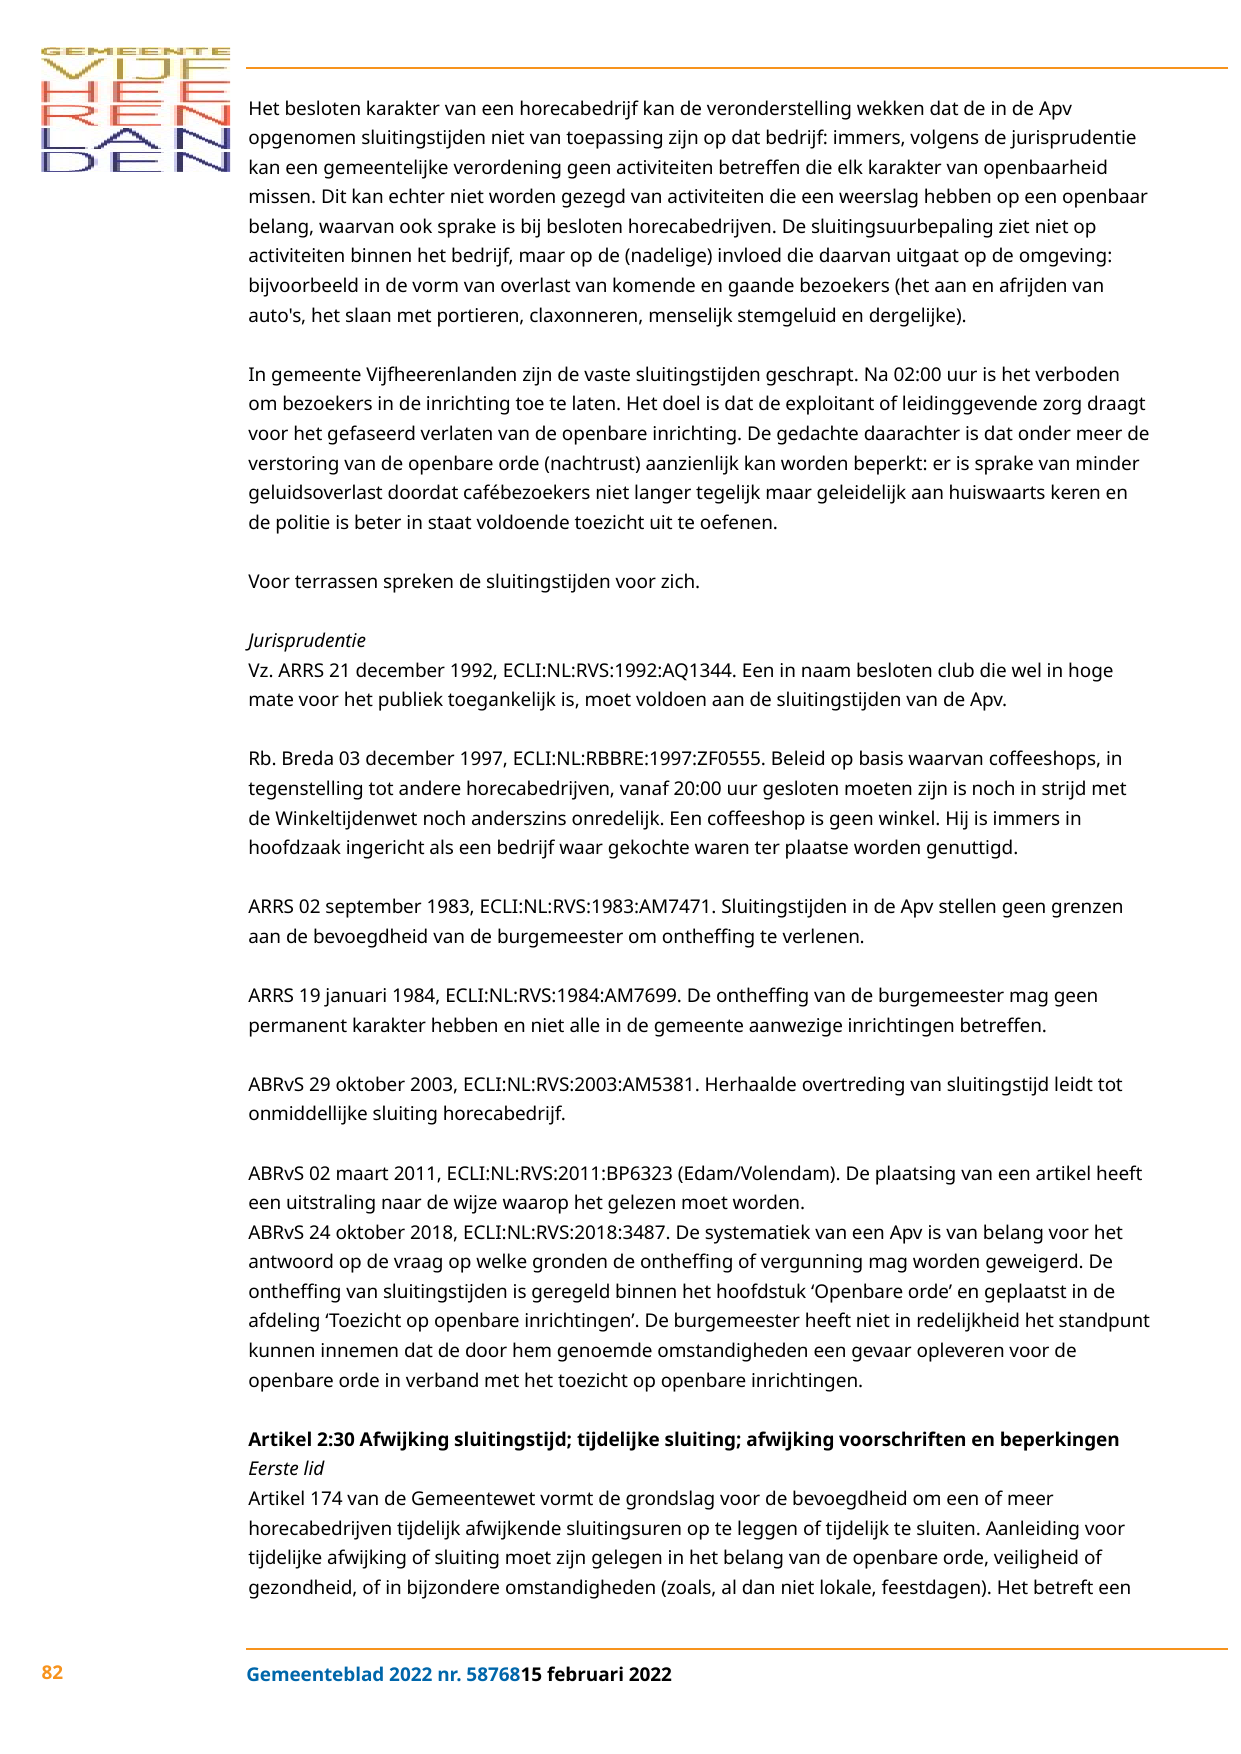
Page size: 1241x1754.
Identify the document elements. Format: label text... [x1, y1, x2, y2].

text ABRvS 02 maart 2011, ECLI:NL:RVS:2011:BP6323 (Edam/Volendam). De plaatsing van een artikel heeft een uitstraling naar de wijze waarop het gelezen moet worden. [248, 1160, 1152, 1215]
text Artikel 174 van de Gemeentewet vormt de grondslag voor de bevoegdheid om een of meer horecabedrijven tijdelijk afwijkende sluitingsuren op te leggen of tijdelijk te sluiten. Aanleiding voor tijdelijke afwijking of sluiting moet zijn gelegen in het belang van de openbare orde, veiligheid of gezondheid, of in bijzondere omstandigheden (zoals, al dan niet lokale, feestdagen). Het betreft een [248, 1485, 1152, 1600]
text ARRS 19 januari 1984, ECLI:NL:RVS:1984:AM7699. De ontheffing van de burgemeester mag geen permanent karakter hebben en niet alle in de gemeente aanwezige inrichtingen betreffen. [248, 982, 1152, 1038]
text Het besloten karakter van een horecabedrijf kan de veronderstelling wekken dat de in de Apv opgenomen sluitingstijden niet van toepassing zijn op dat bedrijf: immers, volgens de jurisprudentie kan een gemeentelijke verordening geen activiteiten betreffen die elk karakter van openbaarheid missen. Dit kan echter niet worden gezegd van activiteiten die een weerslag hebben op een openbaar belang, waarvan ook sprake is bij besloten horecabedrijven. De sluitingsuurbepaling ziet niet op activiteiten binnen het bedrijf, maar op de (nadelige) invloed die daarvan uitgaat op de omgeving: bijvoorbeeld in de vorm van overlast van komende en gaande bezoekers (het aan en afrijden van auto's, het slaan met portieren, claxonneren, menselijk stemgeluid en dergelijke). [248, 95, 1152, 328]
text Vz. ARRS 21 december 1992, ECLI:NL:RVS:1992:AQ1344. Een in naam besloten club die wel in hoge mate voor het publiek toegankelijk is, moet voldoen aan de sluitingstijden van de Apv. [248, 657, 1152, 712]
text Voor terrassen spreken de sluitingstijden voor zich. [248, 568, 1152, 594]
picture [41, 47, 231, 172]
text Jurisprudentie [248, 627, 1152, 653]
text ABRvS 24 oktober 2018, ECLI:NL:RVS:2018:3487. De systematiek van een Apv is van belang voor het antwoord op de vraag op welke gronden de ontheffing of vergunning mag worden geweigerd. De ontheffing van sluitingstijden is geregeld binnen het hoofdstuk ‘Openbare orde’ en geplaatst in de afdeling ‘Toezicht op openbare inrichtingen’. De burgemeester heeft niet in redelijkheid het standpunt kunnen innemen dat de door hem genoemde omstandigheden een gevaar opleveren voor de openbare orde in verband met het toezicht op openbare inrichtingen. [248, 1219, 1152, 1393]
text Rb. Breda 03 december 1997, ECLI:NL:RBBRE:1997:ZF0555. Beleid op basis waarvan coffeeshops, in tegenstelling tot andere horecabedrijven, vanaf 20:00 uur gesloten moeten zijn is noch in strijd met de Winkeltijdenwet noch anderszins onredelijk. Een coffeeshop is geen winkel. Hij is immers in hoofdzaak ingericht als een bedrijf waar gekochte waren ter plaatse worden genuttigd. [248, 746, 1152, 860]
text Artikel 2:30 Afwijking sluitingstijd; tijdelijke sluiting; afwijking voorschriften en beperkingen [248, 1426, 1152, 1452]
text ARRS 02 september 1983, ECLI:NL:RVS:1983:AM7471. Sluitingstijden in de Apv stellen geen grenzen aan de bevoegdheid van de burgemeester om ontheffing te verlenen. [248, 893, 1152, 949]
text In gemeente Vijfheerenlanden zijn de vaste sluitingstijden geschrapt. Na 02:00 uur is het verboden om bezoekers in de inrichting toe te laten. Het doel is dat de exploitant of leidinggevende zorg draagt voor het gefaseerd verlaten van de openbare inrichting. De gedachte daarachter is dat onder meer de verstoring van de openbare orde (nachtrust) aanzienlijk kan worden beperkt: er is sprake van minder geluidsoverlast doordat cafébezoekers niet langer tegelijk maar geleidelijk aan huiswaarts keren en de politie is beter in staat voldoende toezicht uit te oefenen. [248, 361, 1152, 535]
text ABRvS 29 oktober 2003, ECLI:NL:RVS:2003:AM5381. Herhaalde overtreding van sluitingstijd leidt tot onmiddellijke sluiting horecabedrijf. [248, 1071, 1152, 1126]
text Eerste lid [248, 1456, 1152, 1481]
